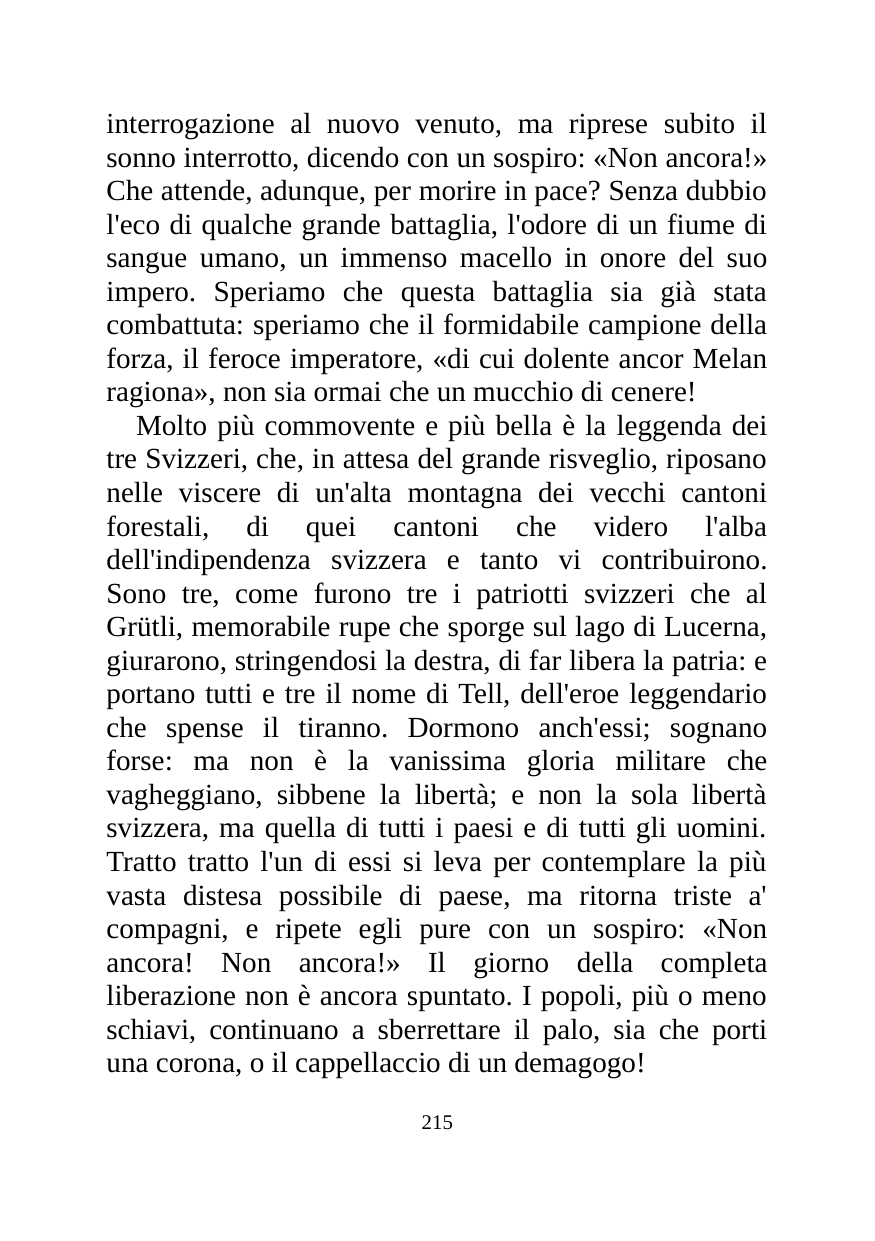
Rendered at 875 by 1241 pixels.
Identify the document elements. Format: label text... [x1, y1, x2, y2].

text interrogazione al nuovo venuto, ma riprese subito il sonno interrotto, dicendo con un sospiro: «Non ancora!» Che attende, adunque, per morire in pace? Senza dubbio l'eco di qualche grande battaglia, l'odore di un fiume di sangue umano, un immenso macello in onore del suo impero. Speriamo che questa battaglia sia già stata combattuta: speriamo che il formidabile campione della forza, il feroce imperatore, «di cui dolente ancor Melan ragiona», non sia ormai che un mucchio di cenere! [106, 106, 768, 408]
text Molto più commovente e più bella è la leggenda dei tre Svizzeri, che, in attesa del grande risveglio, riposano nelle viscere di un'alta montagna dei vecchi cantoni forestali, di quei cantoni che videro l'alba dell'indipendenza svizzera e tanto vi contribuirono. Sono tre, come furono tre i patriotti svizzeri che al Grütli, memorabile rupe che sporge sul lago di Lucerna, giurarono, stringendosi la destra, di far libera la patria: e portano tutti e tre il nome di Tell, dell'eroe leggendario che spense il tiranno. Dormono anch'essi; sognano forse: ma non è la vanissima gloria militare che vagheggiano, sibbene la libertà; e non la sola libertà svizzera, ma quella di tutti i paesi e di tutti gli uomini. Tratto tratto l'un di essi si leva per contemplare la più vasta distesa possibile di paese, ma ritorna triste a' compagni, e ripete egli pure con un sospiro: «Non ancora! Non ancora!» Il giorno della completa liberazione non è ancora spuntato. I popoli, più o meno schiavi, continuano a sberrettare il palo, sia che porti una corona, o il cappellaccio di un demagogo! [106, 408, 768, 1079]
